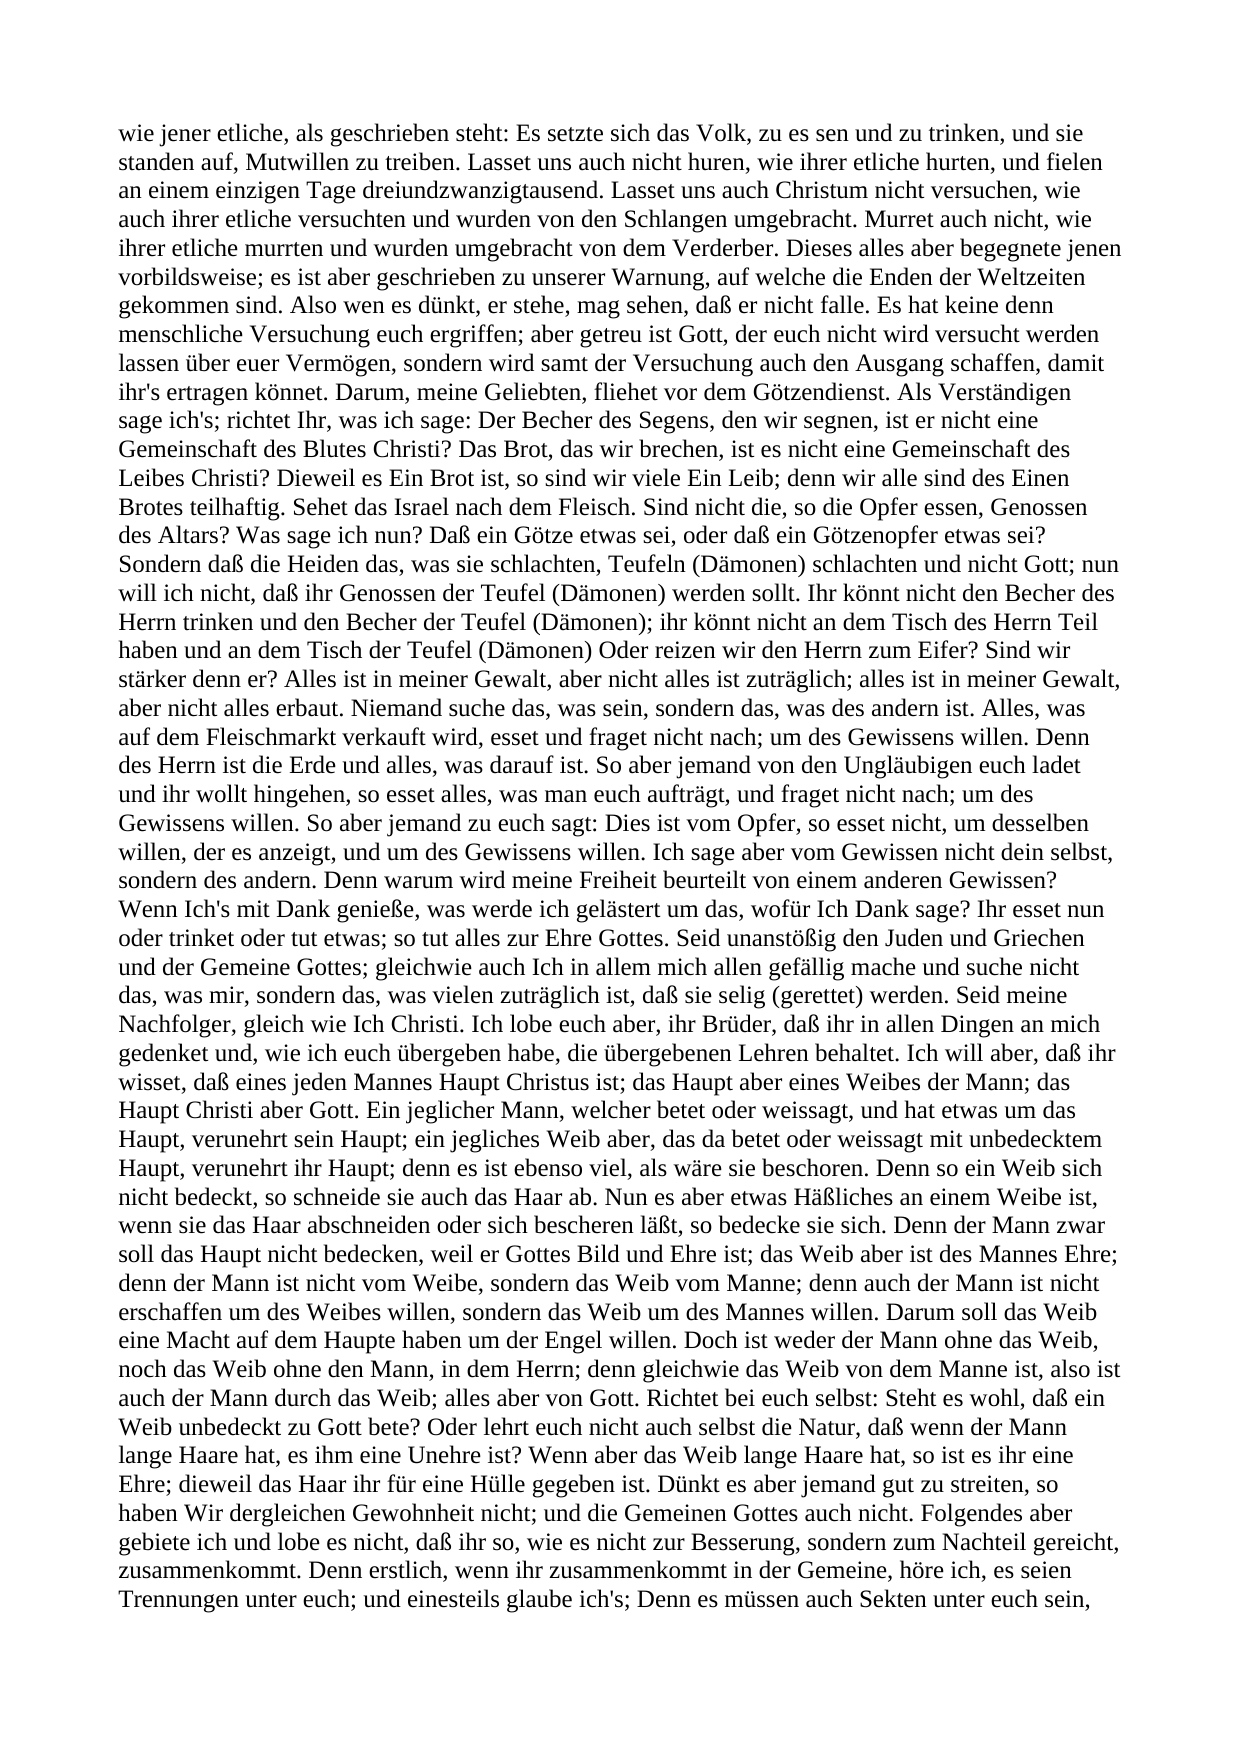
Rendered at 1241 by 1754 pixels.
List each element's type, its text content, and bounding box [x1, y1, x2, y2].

text wie jener etliche, als geschrieben steht: Es setzte sich das Volk, zu es sen und zu trinken, und sie standen auf, Mutwillen zu treiben. Lasset uns auch nicht huren, wie ihrer etliche hurten, und fielen an einem einzigen Tage dreiundzwanzigtausend. Lasset uns auch Christum nicht versuchen, wie auch ihrer etliche versuchten und wurden von den Schlangen umgebracht. Murret auch nicht, wie ihrer etliche murrten und wurden umgebracht von dem Verderber. Dieses alles aber begegnete jenen vorbildsweise; es ist aber geschrieben zu unserer Warnung, auf welche die Enden der Weltzeiten gekommen sind. Also wen es dünkt, er stehe, mag sehen, daß er nicht falle. Es hat keine denn menschliche Versuchung euch ergriffen; aber getreu ist Gott, der euch nicht wird versucht werden lassen über euer Vermögen, sondern wird samt der Versuchung auch den Ausgang schaffen, damit ihr's ertragen könnet. Darum, meine Geliebten, fliehet vor dem Götzendienst. Als Verständigen sage ich's; richtet Ihr, was ich sage: Der Becher des Segens, den wir segnen, ist er nicht eine Gemeinschaft des Blutes Christi? Das Brot, das wir brechen, ist es nicht eine Gemeinschaft des Leibes Christi? Dieweil es Ein Brot ist, so sind wir viele Ein Leib; denn wir alle sind des Einen Brotes teilhaftig. Sehet das Israel nach dem Fleisch. Sind nicht die, so die Opfer essen, Genossen des Altars? Was sage ich nun? Daß ein Götze etwas sei, oder daß ein Götzenopfer etwas sei? Sondern daß die Heiden das, was sie schlachten, Teufeln (Dämonen) schlachten und nicht Gott; nun will ich nicht, daß ihr Genossen der Teufel (Dämonen) werden sollt. Ihr könnt nicht den Becher des Herrn trinken und den Becher der Teufel (Dämonen); ihr könnt nicht an dem Tisch des Herrn Teil haben und an dem Tisch der Teufel (Dämonen) Oder reizen wir den Herrn zum Eifer? Sind wir stärker denn er? Alles ist in meiner Gewalt, aber nicht alles ist zuträglich; alles ist in meiner Gewalt, aber nicht alles erbaut. Niemand suche das, was sein, sondern das, was des andern ist. Alles, was auf dem Fleischmarkt verkauft wird, esset und fraget nicht nach; um des Gewissens willen. Denn des Herrn ist die Erde und alles, was darauf ist. So aber jemand von den Ungläubigen euch ladet und ihr wollt hingehen, so esset alles, was man euch aufträgt, und fraget nicht nach; um des Gewissens willen. So aber jemand zu euch sagt: Dies ist vom Opfer, so esset nicht, um desselben willen, der es anzeigt, und um des Gewissens willen. Ich sage aber vom Gewissen nicht dein selbst, sondern des andern. Denn warum wird meine Freiheit beurteilt von einem anderen Gewissen? Wenn Ich's mit Dank genieße, was werde ich gelästert um das, wofür Ich Dank sage? Ihr esset nun oder trinket oder tut etwas; so tut alles zur Ehre Gottes. Seid unanstößig den Juden und Griechen und der Gemeine Gottes; gleichwie auch Ich in allem mich allen gefällig mache und suche nicht das, was mir, sondern das, was vielen zuträglich ist, daß sie selig (gerettet) werden. Seid meine Nachfolger, gleich wie Ich Christi. Ich lobe euch aber, ihr Brüder, daß ihr in allen Dingen an mich gedenket und, wie ich euch übergeben habe, die übergebenen Lehren behaltet. Ich will aber, daß ihr wisset, daß eines jeden Mannes Haupt Christus ist; das Haupt aber eines Weibes der Mann; das Haupt Christi aber Gott. Ein jeglicher Mann, welcher betet oder weissagt, und hat etwas um das Haupt, verunehrt sein Haupt; ein jegliches Weib aber, das da betet oder weissagt mit unbedecktem Haupt, verunehrt ihr Haupt; denn es ist ebenso viel, als wäre sie beschoren. Denn so ein Weib sich nicht bedeckt, so schneide sie auch das Haar ab. Nun es aber etwas Häßliches an einem Weibe ist, wenn sie das Haar abschneiden oder sich bescheren läßt, so bedecke sie sich. Denn der Mann zwar soll das Haupt nicht bedecken, weil er Gottes Bild und Ehre ist; das Weib aber ist des Mannes Ehre; denn der Mann ist nicht vom Weibe, sondern das Weib vom Manne; denn auch der Mann ist nicht erschaffen um des Weibes willen, sondern das Weib um des Mannes willen. Darum soll das Weib eine Macht auf dem Haupte haben um der Engel willen. Doch ist weder der Mann ohne das Weib, noch das Weib ohne den Mann, in dem Herrn; denn gleichwie das Weib von dem Manne ist, also ist auch der Mann durch das Weib; alles aber von Gott. Richtet bei euch selbst: Steht es wohl, daß ein Weib unbedeckt zu Gott bete? Oder lehrt euch nicht auch selbst die Natur, daß wenn der Mann lange Haare hat, es ihm eine Unehre ist? Wenn aber das Weib lange Haare hat, so ist es ihr eine Ehre; dieweil das Haar ihr für eine Hülle gegeben ist. Dünkt es aber jemand gut zu streiten, so haben Wir dergleichen Gewohnheit nicht; und die Gemeinen Gottes auch nicht. Folgendes aber gebiete ich und lobe es nicht, daß ihr so, wie es nicht zur Besserung, sondern zum Nachteil gereicht, zusammenkommt. Denn erstlich, wenn ihr zusammenkommt in der Gemeine, höre ich, es seien Trennungen unter euch; und einesteils glaube ich's; Denn es müssen auch Sekten unter euch sein, [118, 118, 1122, 1613]
